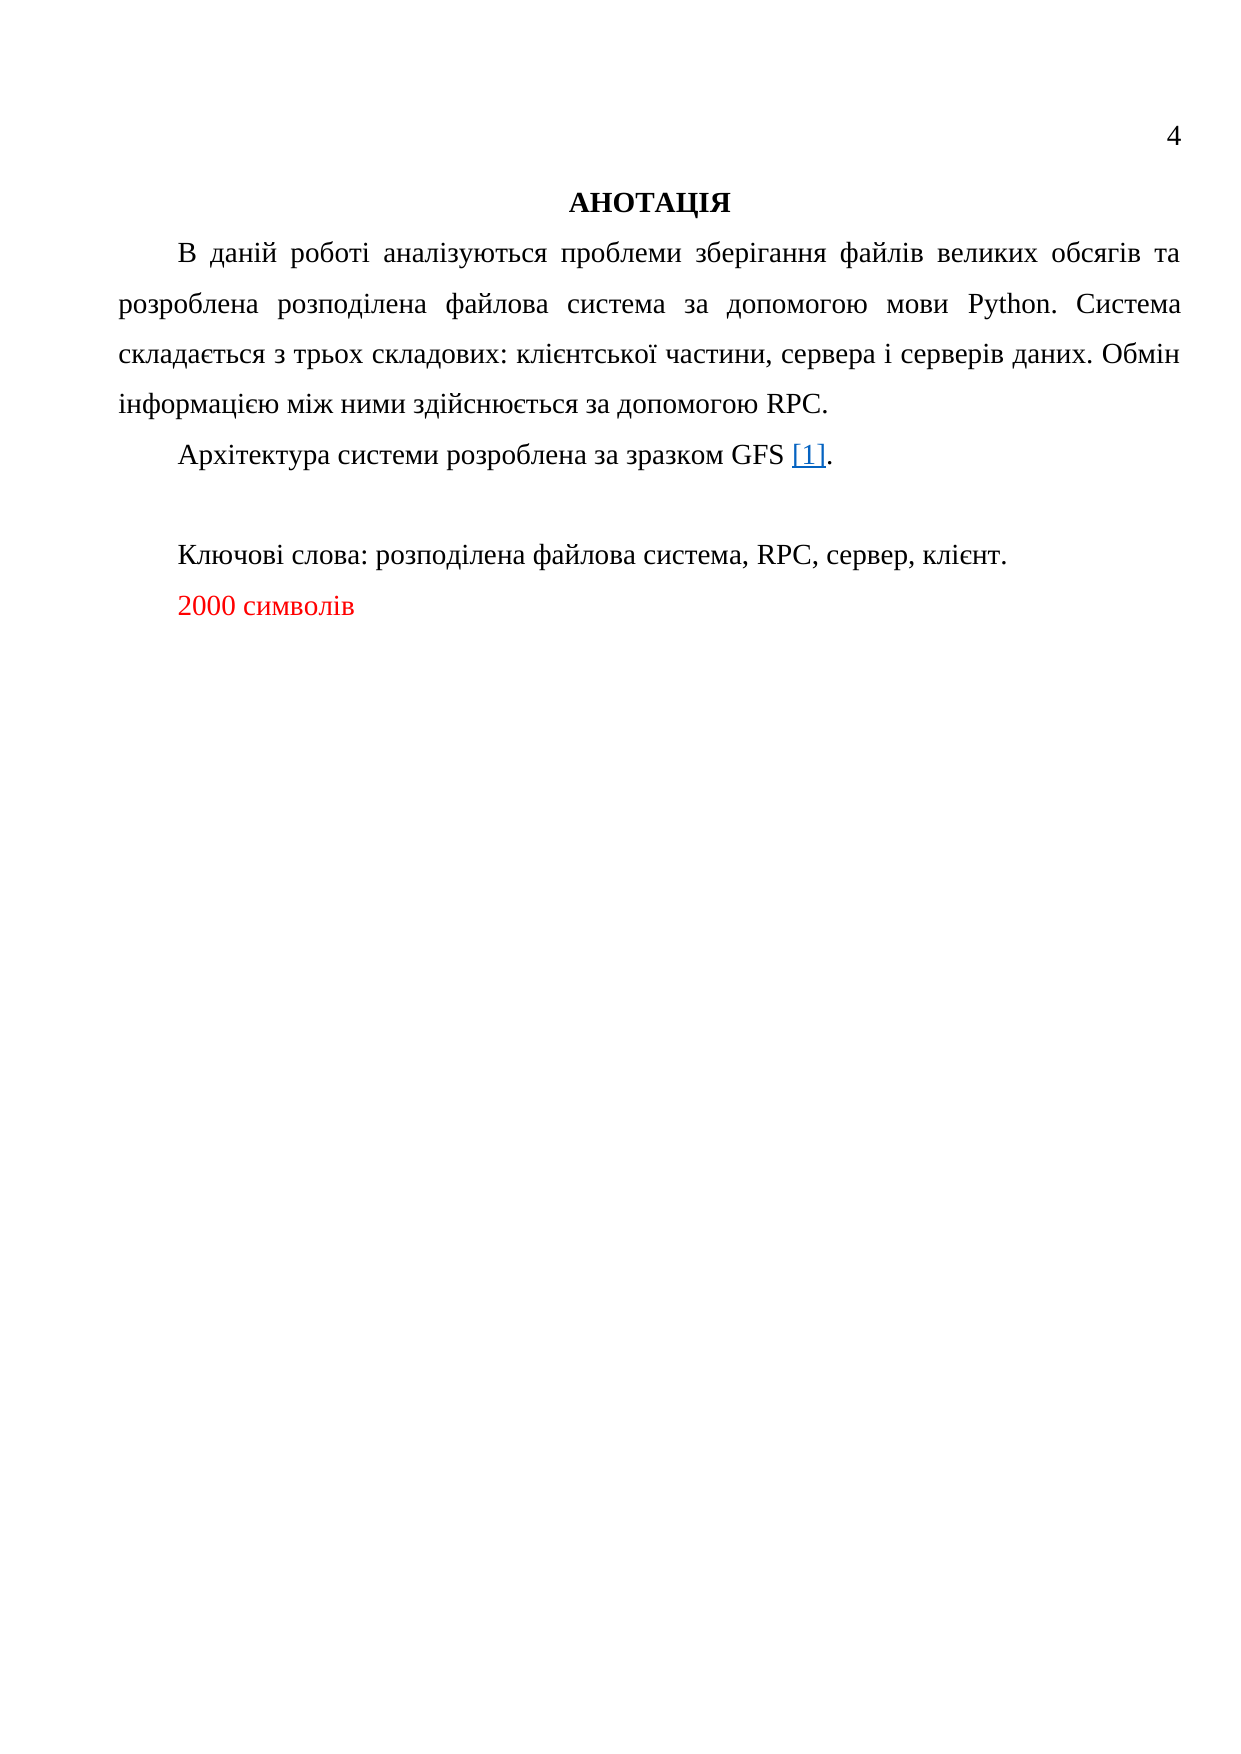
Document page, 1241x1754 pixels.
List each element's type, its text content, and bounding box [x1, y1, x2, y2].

text Ключові слова: розподілена файлова система, RPC, сервер, клієнт. [118, 537, 1181, 571]
text В даній роботі аналізуються проблеми зберігання файлів великих обсягів та розроблена розподілена файлова система за допомогою мови Python. Система складається з трьох складових: клієнтської частини, сервера і серверів даних. Обмін інформацією між ними здійснюється за допомогою RPC. [118, 236, 1181, 420]
text 2000 символів [118, 588, 1181, 621]
text АНОТАЦІЯ [118, 185, 1181, 219]
text Архітектура системи розроблена за зразком GFS [1]. [118, 437, 1181, 470]
